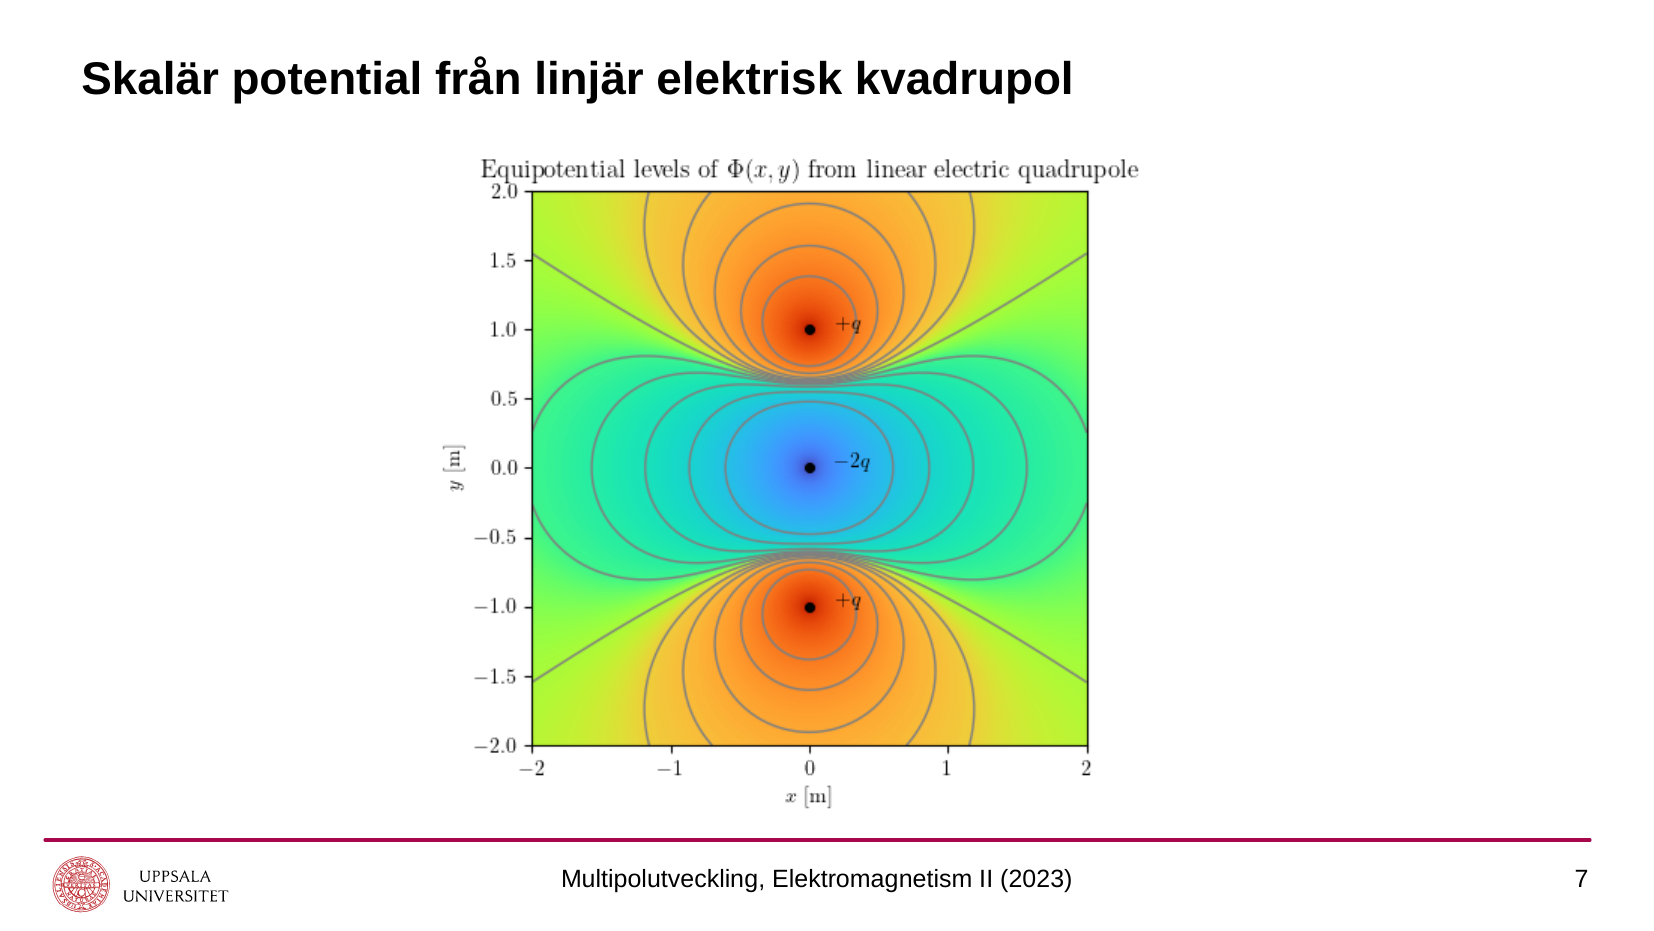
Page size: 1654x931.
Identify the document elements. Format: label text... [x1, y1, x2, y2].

title Skalär potential från linjär elektrisk kvadrupol [81, 37, 1570, 121]
picture [317, 104, 1278, 825]
picture [45, 847, 250, 919]
